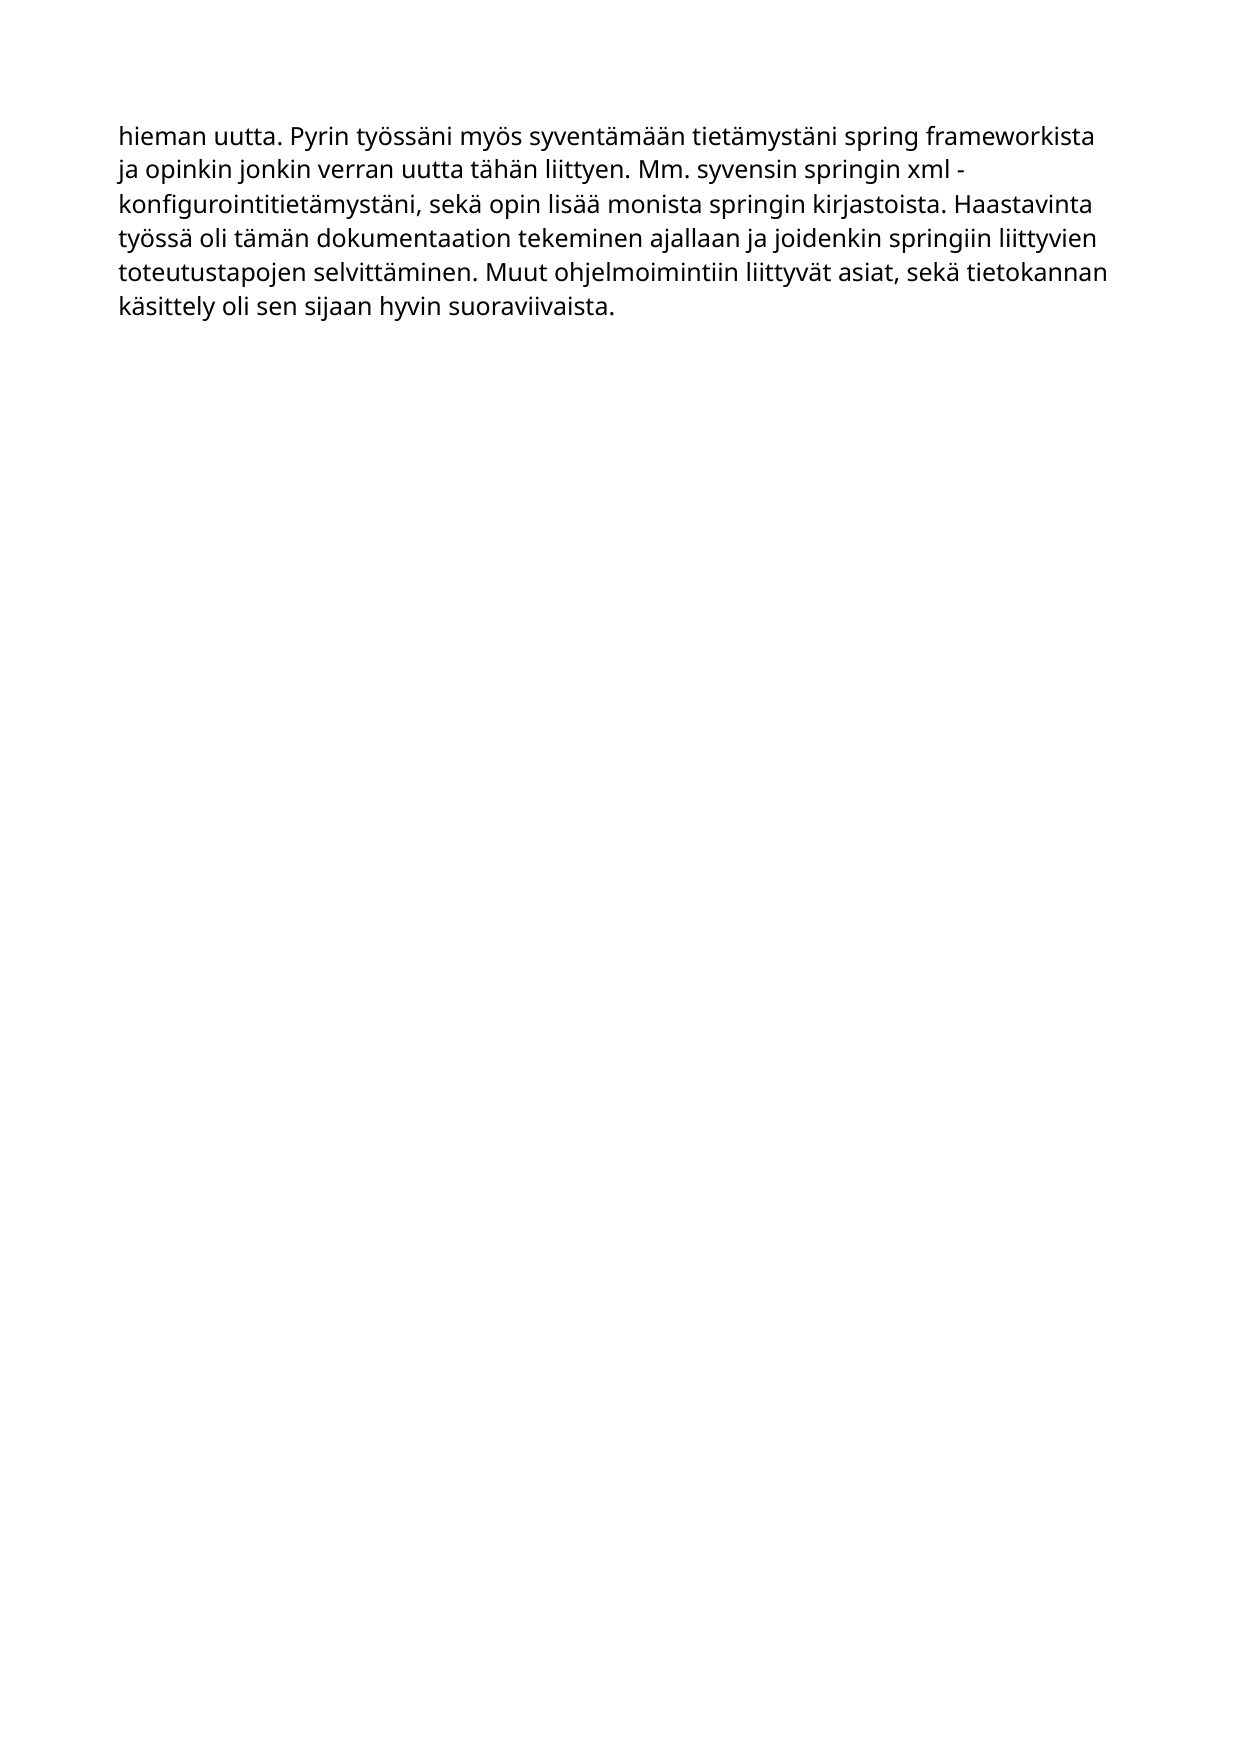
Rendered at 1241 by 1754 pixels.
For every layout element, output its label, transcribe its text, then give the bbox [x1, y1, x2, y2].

text hieman uutta. Pyrin työssäni myös syventämään tietämystäni spring frameworkista ja opinkin jonkin verran uutta tähän liittyen. Mm. syvensin springin xml -konfigurointitietämystäni, sekä opin lisää monista springin kirjastoista. Haastavinta työssä oli tämän dokumentaation tekeminen ajallaan ja joidenkin springiin liittyvien toteutustapojen selvittäminen. Muut ohjelmoimintiin liittyvät asiat, sekä tietokannan käsittely oli sen sijaan hyvin suoraviivaista. [118, 118, 1122, 322]
